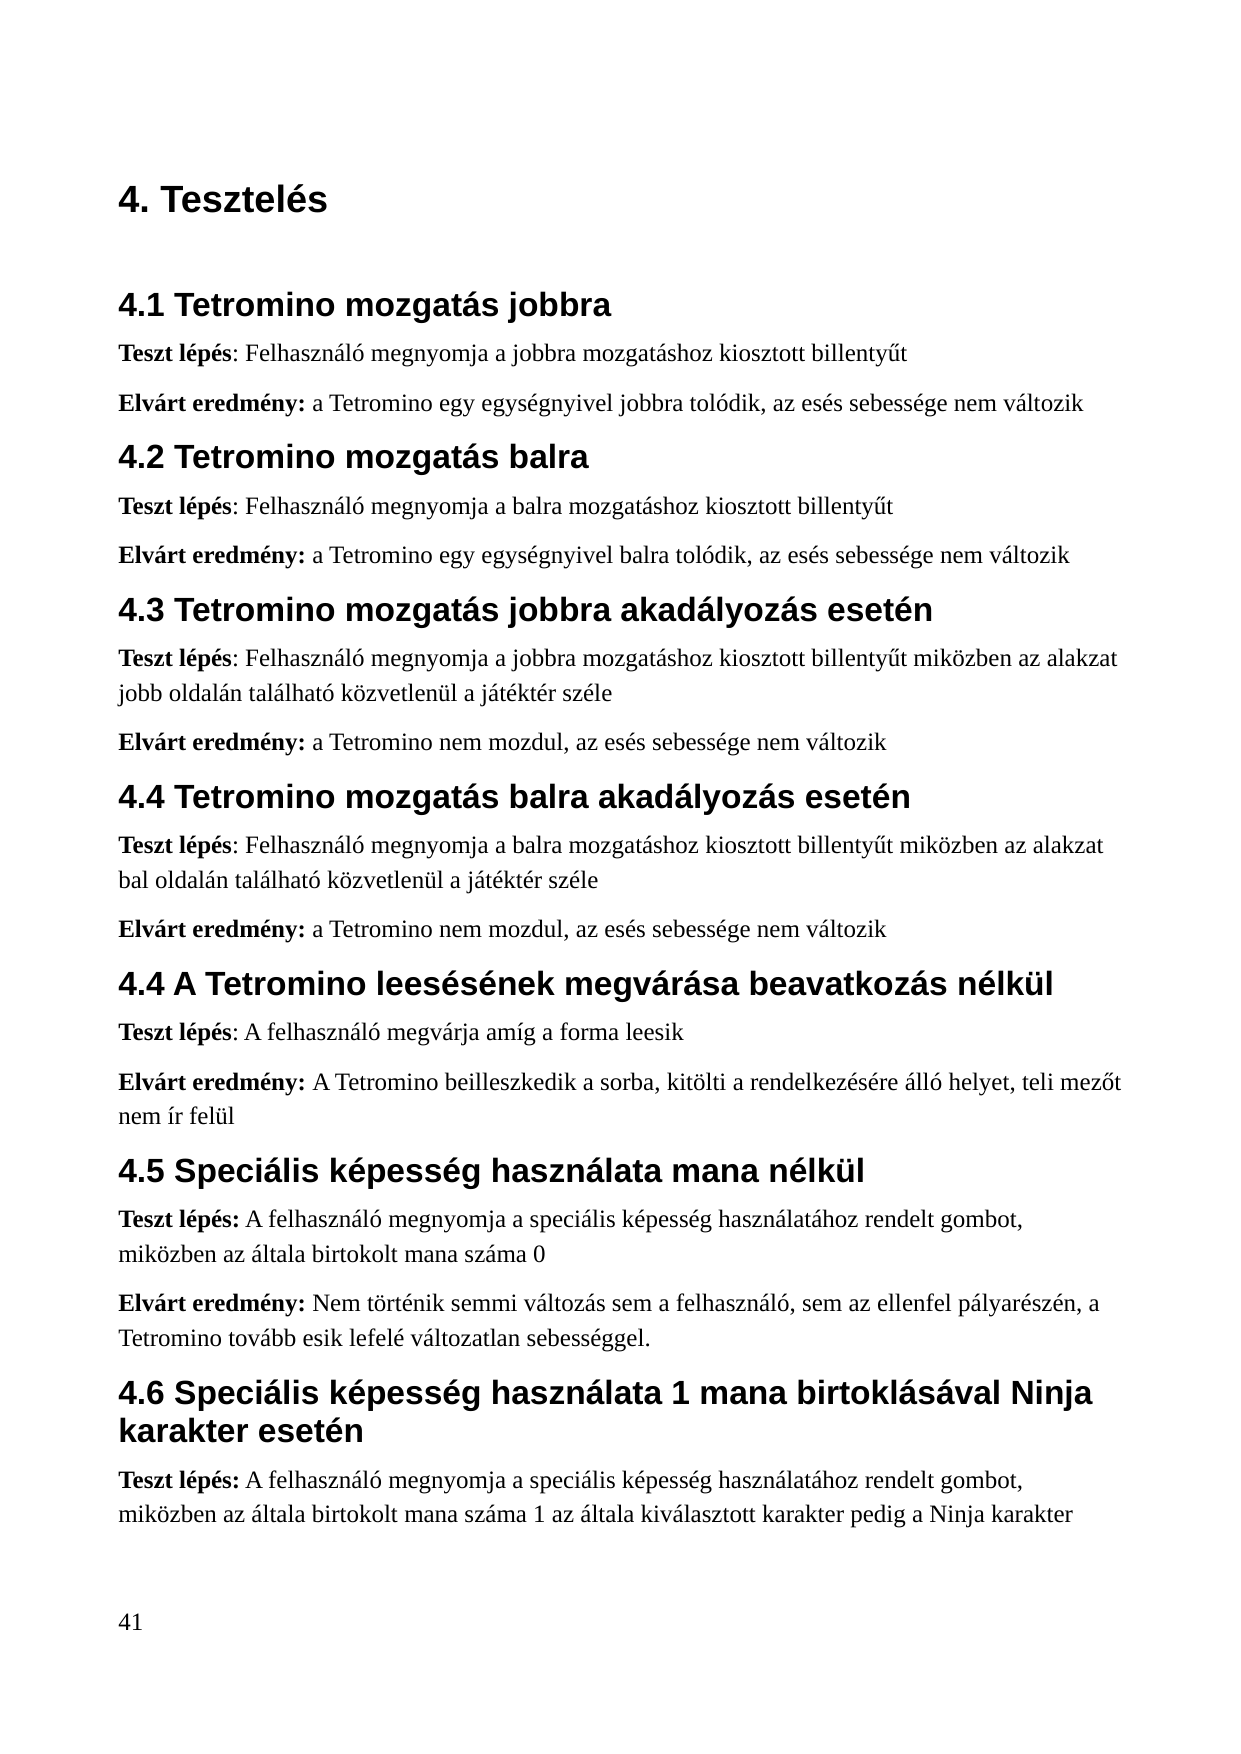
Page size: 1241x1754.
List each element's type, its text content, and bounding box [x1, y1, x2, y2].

text Teszt lépés: Felhasználó megnyomja a balra mozgatáshoz kiosztott billentyűt [118, 491, 1122, 519]
text Teszt lépés: Felhasználó megnyomja a jobbra mozgatáshoz kiosztott billentyűt miközben az alakzat jobb oldalán található közvetlenül a játéktér széle [118, 643, 1122, 707]
text Elvárt eredmény: a Tetromino nem mozdul, az esés sebessége nem változik [118, 727, 1122, 756]
subtitle 4.5 Speciális képesség használata mana nélkül [118, 1151, 1122, 1189]
text Elvárt eredmény: a Tetromino egy egységnyivel jobbra tolódik, az esés sebessége nem változik [118, 388, 1122, 416]
subtitle 4. Tesztelés [118, 176, 1122, 220]
text Teszt lépés: Felhasználó megnyomja a jobbra mozgatáshoz kiosztott billentyűt [118, 338, 1122, 367]
text Teszt lépés: Felhasználó megnyomja a balra mozgatáshoz kiosztott billentyűt miközben az alakzat bal oldalán található közvetlenül a játéktér széle [118, 830, 1122, 894]
subtitle 4.3 Tetromino mozgatás jobbra akadályozás esetén [118, 590, 1122, 628]
subtitle 4.1 Tetromino mozgatás jobbra [118, 284, 1122, 323]
subtitle 4.6 Speciális képesség használata 1 mana birtoklásával Ninja karakter esetén [118, 1372, 1122, 1450]
subtitle 4.2 Tetromino mozgatás balra [118, 437, 1122, 476]
subtitle 4.4 A Tetromino leesésének megvárása beavatkozás nélkül [118, 964, 1122, 1002]
text Teszt lépés: A felhasználó megnyomja a speciális képesség használatához rendelt gombot, miközben az általa birtokolt mana száma 1 az általa kiválasztott karakter pedig a Ninja karakter [118, 1465, 1122, 1528]
text Teszt lépés: A felhasználó megnyomja a speciális képesség használatához rendelt gombot, miközben az általa birtokolt mana száma 0 [118, 1204, 1122, 1268]
text Elvárt eredmény: a Tetromino nem mozdul, az esés sebessége nem változik [118, 914, 1122, 943]
text Teszt lépés: A felhasználó megvárja amíg a forma leesik [118, 1017, 1122, 1046]
text Elvárt eredmény: Nem történik semmi változás sem a felhasználó, sem az ellenfel pályarészén, a Tetromino tovább esik lefelé változatlan sebességgel. [118, 1288, 1122, 1352]
text Elvárt eredmény: A Tetromino beilleszkedik a sorba, kitölti a rendelkezésére álló helyet, teli mezőt nem ír felül [118, 1067, 1122, 1130]
subtitle 4.4 Tetromino mozgatás balra akadályozás esetén [118, 777, 1122, 815]
text Elvárt eredmény: a Tetromino egy egységnyivel balra tolódik, az esés sebessége nem változik [118, 540, 1122, 569]
